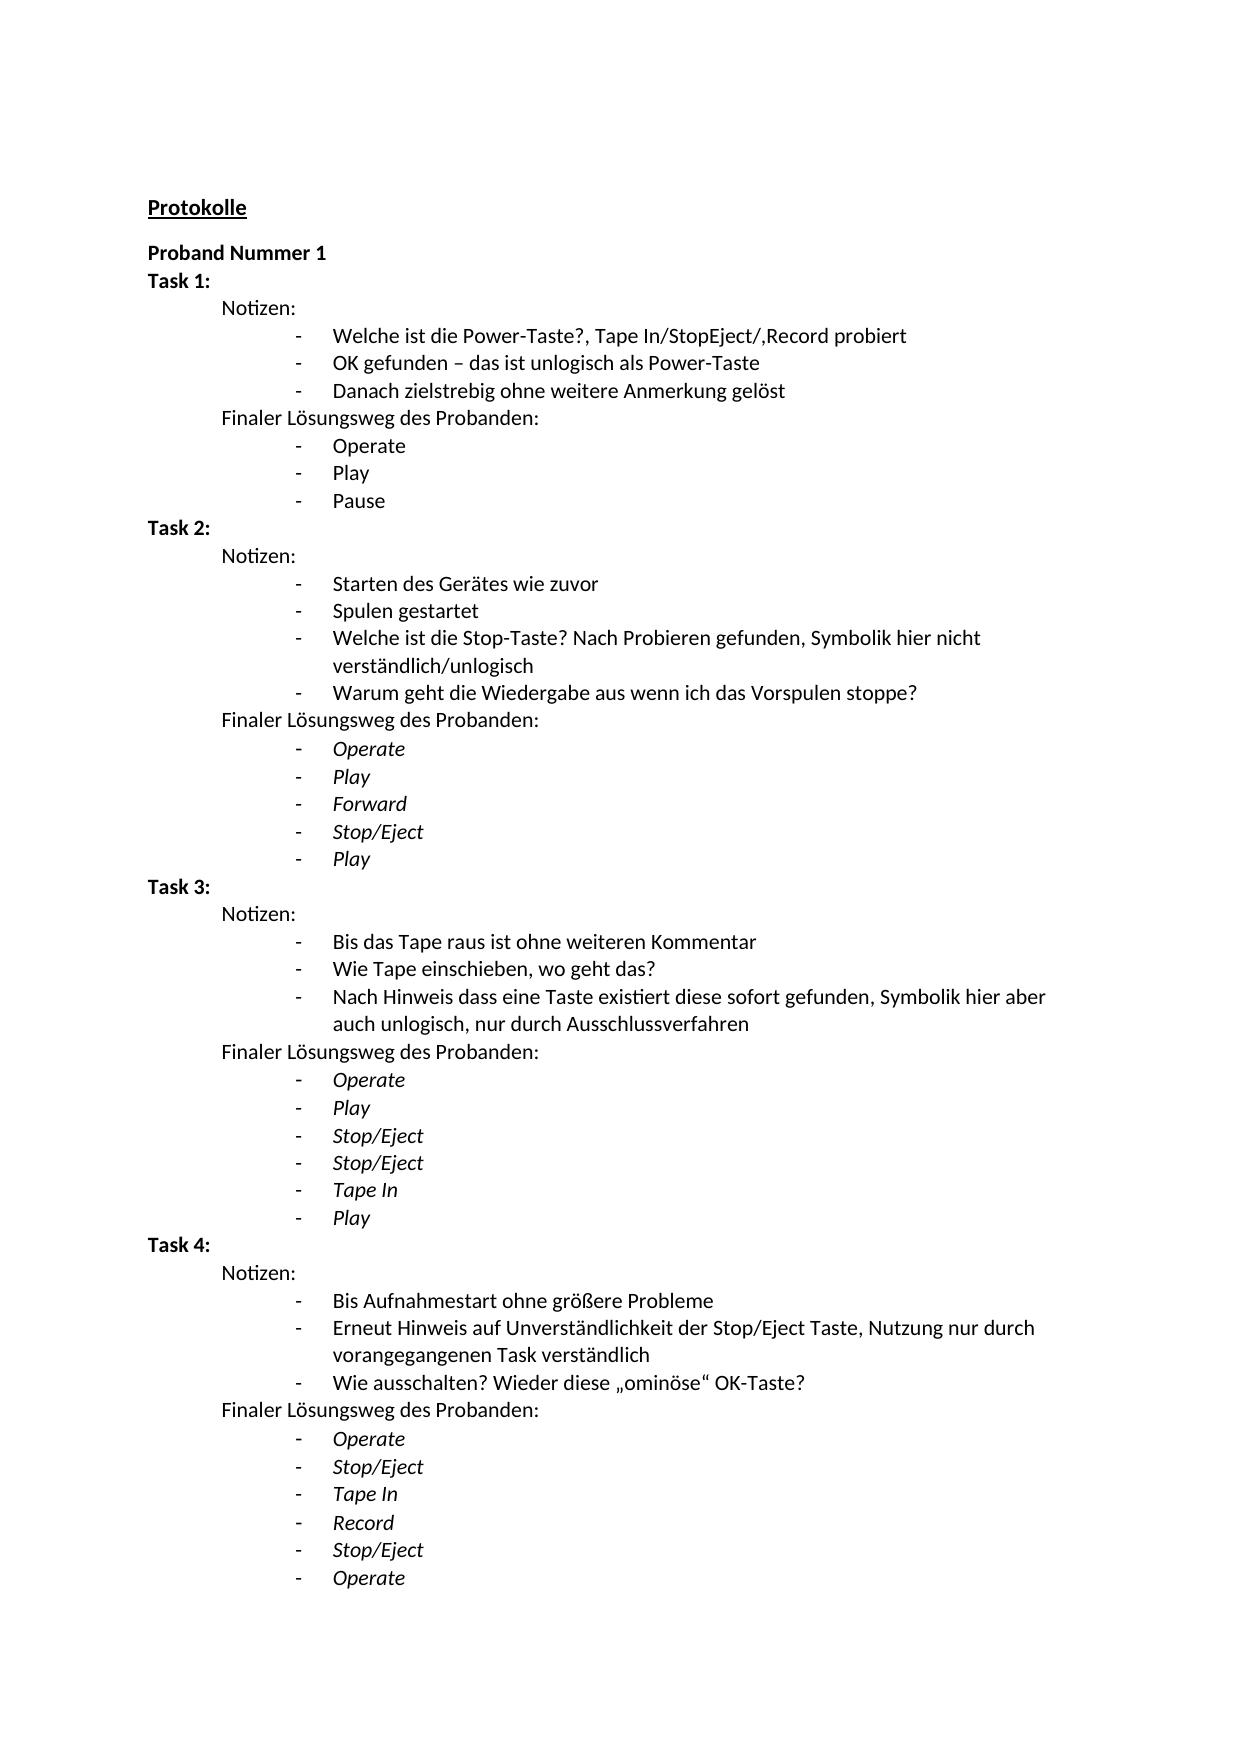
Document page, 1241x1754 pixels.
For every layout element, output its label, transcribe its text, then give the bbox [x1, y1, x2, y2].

list Bis das Tape raus ist ohne weiteren Kommentar [295, 928, 1093, 955]
text Notizen: [148, 294, 1093, 321]
list Stop/Eject [295, 1149, 1093, 1176]
list Welche ist die Stop-Taste? Nach Probieren gefunden, Symbolik hier nicht verständlich/unlogisch [295, 624, 1093, 678]
list Stop/Eject [295, 1122, 1093, 1148]
list Danach zielstrebig ohne weitere Anmerkung gelöst [295, 377, 1093, 404]
text Proband Nummer 1 [148, 239, 1093, 266]
list Erneut Hinweis auf Unverständlichkeit der Stop/Eject Taste, Nutzung nur durch vorangegangenen Task verständlich [295, 1314, 1093, 1368]
list Play [295, 1204, 1093, 1231]
list Bis Aufnahmestart ohne größere Probleme [295, 1287, 1093, 1313]
list Operate [295, 1564, 1093, 1591]
text Notizen: [148, 1259, 1093, 1286]
text Notizen: [148, 542, 1093, 569]
list Play [295, 459, 1093, 486]
list Starten des Gerätes wie zuvor [295, 570, 1093, 596]
text Protokolle [148, 193, 1093, 221]
list Operate [295, 1066, 1093, 1093]
list Pause [295, 487, 1093, 513]
list Forward [295, 791, 1093, 817]
text Finaler Lösungsweg des Probanden: [148, 404, 1093, 431]
list Wie Tape einschieben, wo geht das? [295, 956, 1093, 982]
text Task 4: [148, 1231, 1093, 1258]
list Spulen gestartet [295, 597, 1093, 624]
text Task 2: [148, 514, 1093, 541]
list Operate [295, 432, 1093, 459]
text Task 1: [148, 267, 1093, 293]
list Stop/Eject [295, 1453, 1093, 1479]
text Finaler Lösungsweg des Probanden: [148, 1396, 1093, 1423]
list Nach Hinweis dass eine Taste existiert diese sofort gefunden, Symbolik hier aber auch unlogisch, nur durch Ausschlussverfahren [295, 983, 1093, 1037]
list Warum geht die Wiedergabe aus wenn ich das Vorspulen stoppe? [295, 679, 1093, 706]
list OK gefunden – das ist unlogisch als Power-Taste [295, 349, 1093, 376]
text Finaler Lösungsweg des Probanden: [148, 1038, 1093, 1064]
list Operate [295, 1424, 1093, 1452]
list Play [295, 763, 1093, 790]
list Stop/Eject [295, 818, 1093, 845]
list Play [295, 1094, 1093, 1121]
list Stop/Eject [295, 1537, 1093, 1563]
list Wie ausschalten? Wieder diese „ominöse“ OK-Taste? [295, 1369, 1093, 1396]
list Welche ist die Power-Taste?, Tape In/StopEject/,Record probiert [295, 322, 1093, 349]
list Play [295, 845, 1093, 872]
text Task 3: [148, 873, 1093, 899]
list Record [295, 1508, 1093, 1536]
list Operate [295, 734, 1093, 762]
list Tape In [295, 1177, 1093, 1203]
text Notizen: [148, 901, 1093, 927]
list Tape In [295, 1480, 1093, 1507]
text Finaler Lösungsweg des Probanden: [148, 707, 1093, 733]
